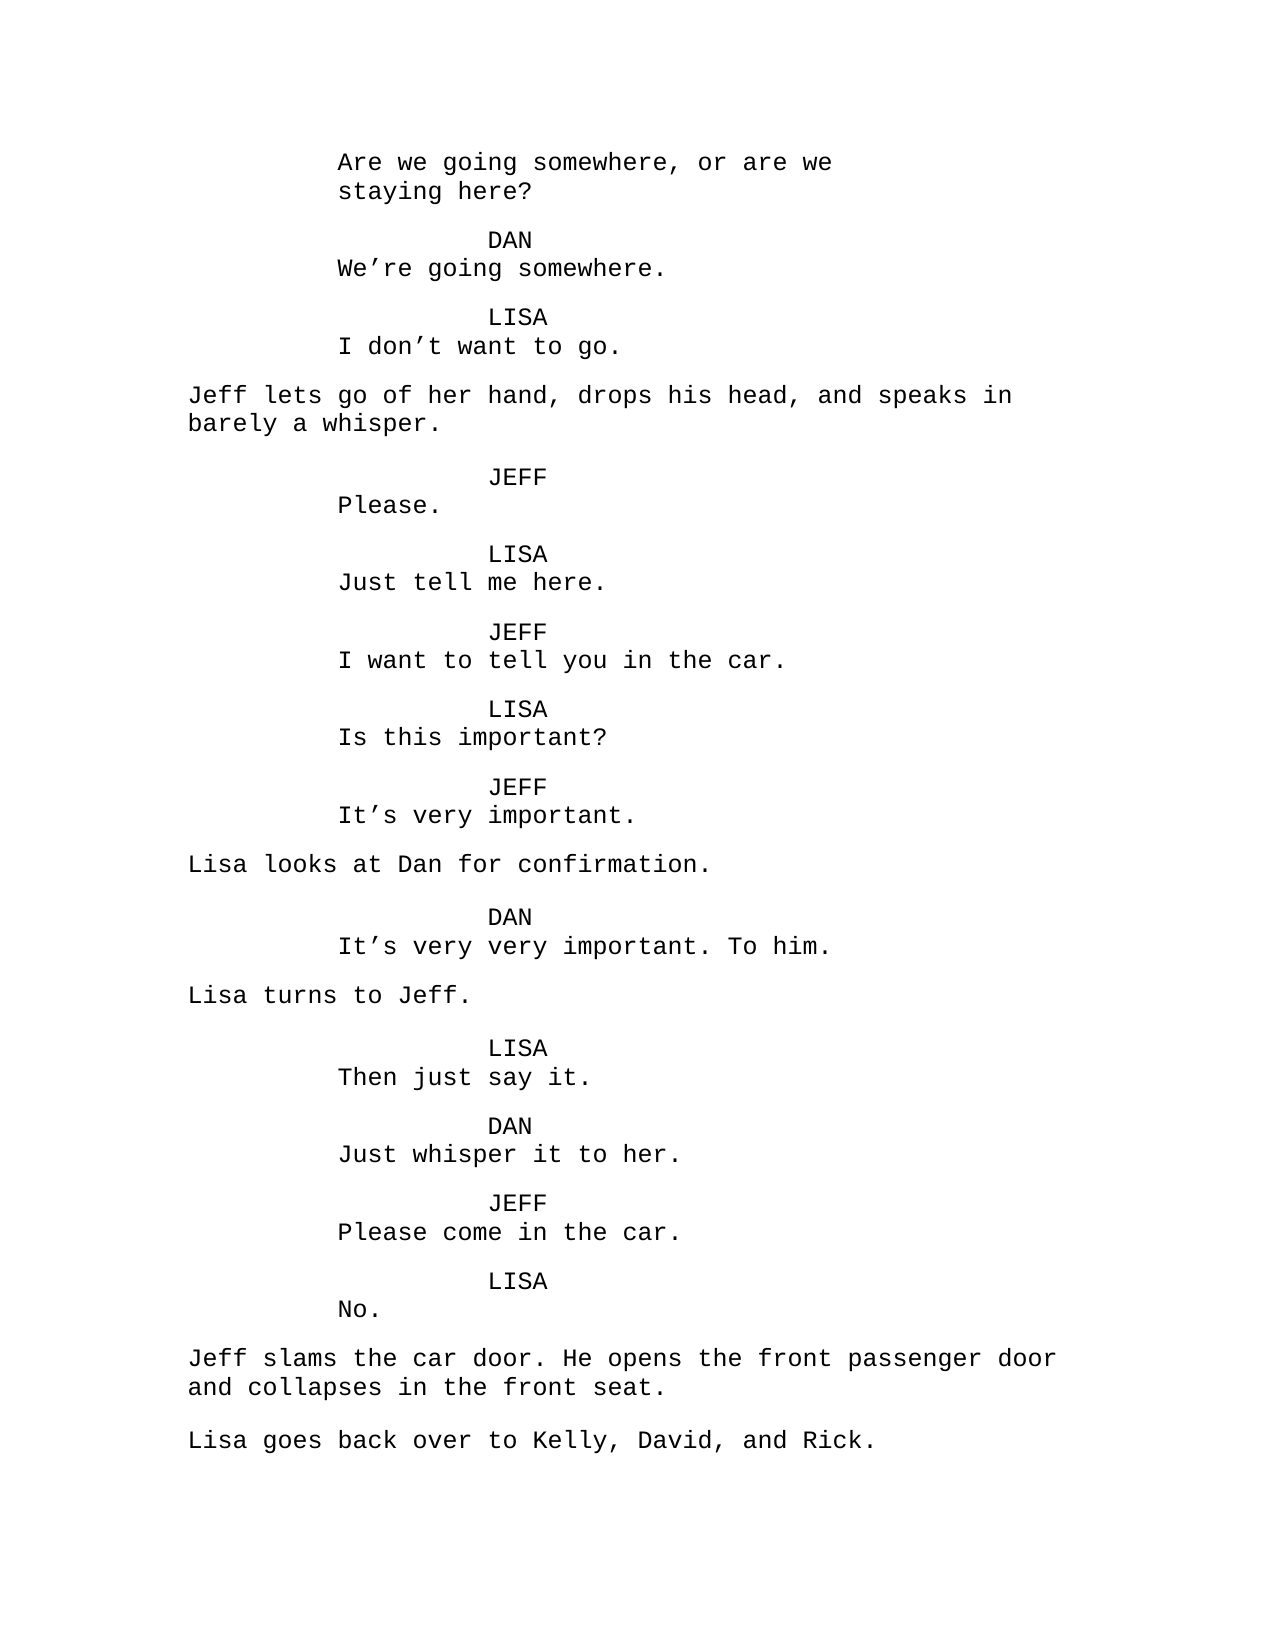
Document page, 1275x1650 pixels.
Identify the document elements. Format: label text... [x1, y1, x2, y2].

text LISA [187, 1036, 1087, 1064]
text JEFF [187, 619, 1087, 647]
text LISA [187, 305, 1087, 333]
text DAN [187, 1113, 1087, 1142]
text Lisa looks at Dan for confirmation. [187, 852, 1087, 880]
text Lisa goes back over to Kelly, David, and Rick. [187, 1427, 1087, 1456]
text DAN [187, 905, 1087, 933]
text DAN [187, 227, 1087, 256]
text Lisa turns to Jeff. [187, 982, 1087, 1011]
text JEFF [187, 774, 1087, 802]
text Jeff slams the car door. He opens the front passenger door and collapses in the front seat. [187, 1346, 1087, 1402]
text No. [337, 1297, 937, 1325]
text Please come in the car. [337, 1219, 937, 1247]
text It’s very important. [337, 802, 937, 831]
text We’re going somewhere. [337, 256, 937, 284]
text Then just say it. [337, 1064, 937, 1092]
text JEFF [187, 464, 1087, 492]
text It’s very very important. To him. [337, 933, 937, 962]
text JEFF [187, 1191, 1087, 1219]
text LISA [187, 1268, 1087, 1297]
text Jeff lets go of her hand, drops his head, and speaks in barely a whisper. [187, 382, 1087, 439]
text Please. [337, 492, 937, 521]
text Just whisper it to her. [337, 1142, 937, 1170]
text Are we going somewhere, or are we staying here? [337, 150, 937, 207]
text I don’t want to go. [337, 333, 937, 362]
text Just tell me here. [337, 570, 937, 598]
text LISA [187, 697, 1087, 725]
text Is this important? [337, 725, 937, 753]
text LISA [187, 542, 1087, 570]
text I want to tell you in the car. [337, 647, 937, 676]
